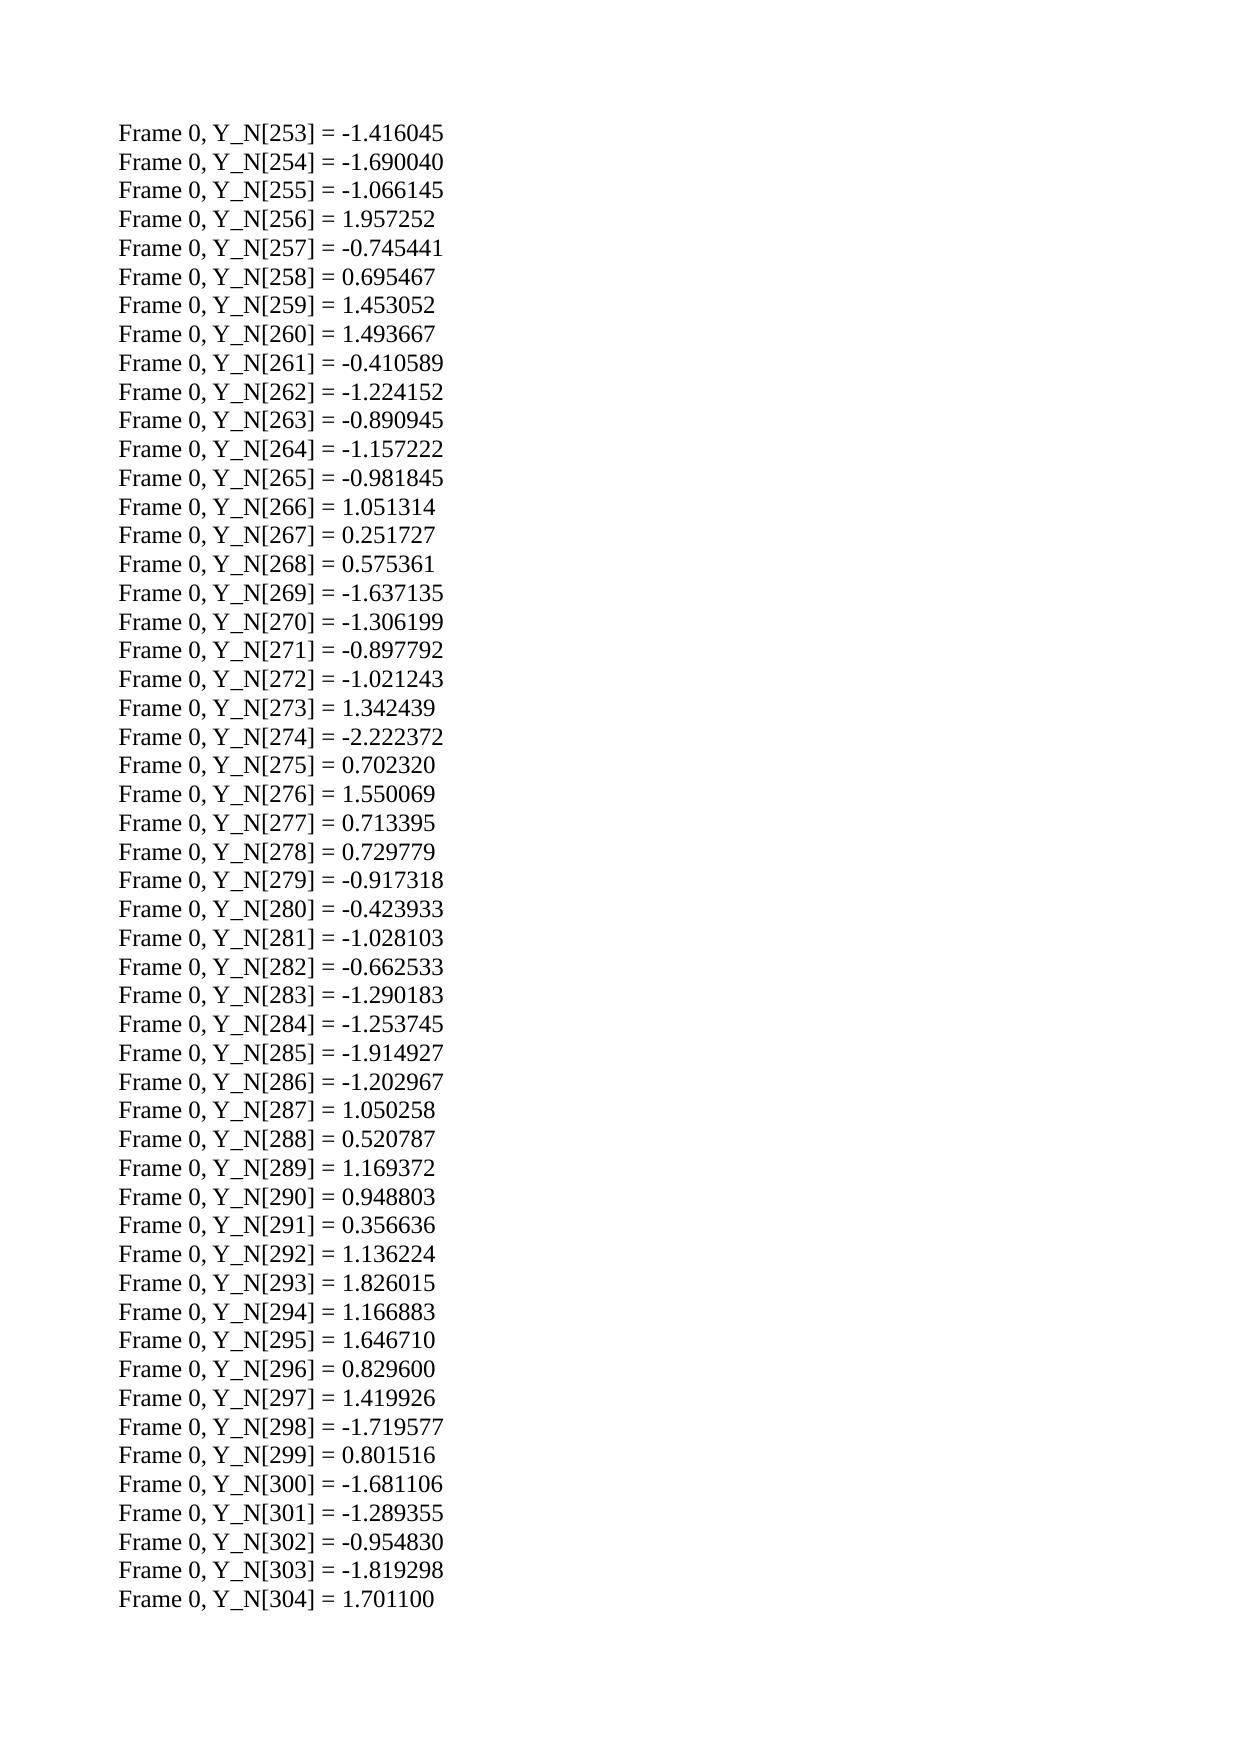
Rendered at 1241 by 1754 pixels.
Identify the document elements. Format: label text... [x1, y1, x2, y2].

text Frame 0, Y_N[261] = -0.410589 [118, 348, 1122, 377]
text Frame 0, Y_N[293] = 1.826015 [118, 1268, 1122, 1297]
text Frame 0, Y_N[266] = 1.051314 [118, 492, 1122, 521]
text Frame 0, Y_N[282] = -0.662533 [118, 952, 1122, 981]
text Frame 0, Y_N[254] = -1.690040 [118, 147, 1122, 176]
text Frame 0, Y_N[264] = -1.157222 [118, 434, 1122, 463]
text Frame 0, Y_N[258] = 0.695467 [118, 262, 1122, 291]
text Frame 0, Y_N[302] = -0.954830 [118, 1527, 1122, 1556]
text Frame 0, Y_N[298] = -1.719577 [118, 1412, 1122, 1441]
text Frame 0, Y_N[255] = -1.066145 [118, 176, 1122, 204]
text Frame 0, Y_N[257] = -0.745441 [118, 233, 1122, 262]
text Frame 0, Y_N[253] = -1.416045 [118, 118, 1122, 147]
text Frame 0, Y_N[297] = 1.419926 [118, 1383, 1122, 1412]
text Frame 0, Y_N[267] = 0.251727 [118, 521, 1122, 549]
text Frame 0, Y_N[292] = 1.136224 [118, 1239, 1122, 1268]
text Frame 0, Y_N[276] = 1.550069 [118, 779, 1122, 808]
text Frame 0, Y_N[284] = -1.253745 [118, 1009, 1122, 1038]
text Frame 0, Y_N[272] = -1.021243 [118, 664, 1122, 693]
text Frame 0, Y_N[296] = 0.829600 [118, 1354, 1122, 1383]
text Frame 0, Y_N[288] = 0.520787 [118, 1124, 1122, 1153]
text Frame 0, Y_N[287] = 1.050258 [118, 1096, 1122, 1124]
text Frame 0, Y_N[304] = 1.701100 [118, 1584, 1122, 1613]
text Frame 0, Y_N[256] = 1.957252 [118, 204, 1122, 233]
text Frame 0, Y_N[301] = -1.289355 [118, 1498, 1122, 1527]
text Frame 0, Y_N[286] = -1.202967 [118, 1067, 1122, 1096]
text Frame 0, Y_N[277] = 0.713395 [118, 808, 1122, 837]
text Frame 0, Y_N[269] = -1.637135 [118, 578, 1122, 607]
text Frame 0, Y_N[295] = 1.646710 [118, 1326, 1122, 1354]
text Frame 0, Y_N[275] = 0.702320 [118, 751, 1122, 779]
text Frame 0, Y_N[294] = 1.166883 [118, 1297, 1122, 1326]
text Frame 0, Y_N[273] = 1.342439 [118, 693, 1122, 722]
text Frame 0, Y_N[300] = -1.681106 [118, 1469, 1122, 1498]
text Frame 0, Y_N[289] = 1.169372 [118, 1153, 1122, 1182]
text Frame 0, Y_N[285] = -1.914927 [118, 1038, 1122, 1067]
text Frame 0, Y_N[279] = -0.917318 [118, 866, 1122, 894]
text Frame 0, Y_N[262] = -1.224152 [118, 377, 1122, 406]
text Frame 0, Y_N[270] = -1.306199 [118, 607, 1122, 636]
text Frame 0, Y_N[303] = -1.819298 [118, 1556, 1122, 1584]
text Frame 0, Y_N[281] = -1.028103 [118, 923, 1122, 952]
text Frame 0, Y_N[271] = -0.897792 [118, 636, 1122, 664]
text Frame 0, Y_N[278] = 0.729779 [118, 837, 1122, 866]
text Frame 0, Y_N[283] = -1.290183 [118, 981, 1122, 1009]
text Frame 0, Y_N[291] = 0.356636 [118, 1211, 1122, 1239]
text Frame 0, Y_N[274] = -2.222372 [118, 722, 1122, 751]
text Frame 0, Y_N[299] = 0.801516 [118, 1441, 1122, 1469]
text Frame 0, Y_N[263] = -0.890945 [118, 406, 1122, 434]
text Frame 0, Y_N[268] = 0.575361 [118, 549, 1122, 578]
text Frame 0, Y_N[259] = 1.453052 [118, 291, 1122, 319]
text Frame 0, Y_N[260] = 1.493667 [118, 319, 1122, 348]
text Frame 0, Y_N[265] = -0.981845 [118, 463, 1122, 492]
text Frame 0, Y_N[290] = 0.948803 [118, 1182, 1122, 1211]
text Frame 0, Y_N[280] = -0.423933 [118, 894, 1122, 923]
